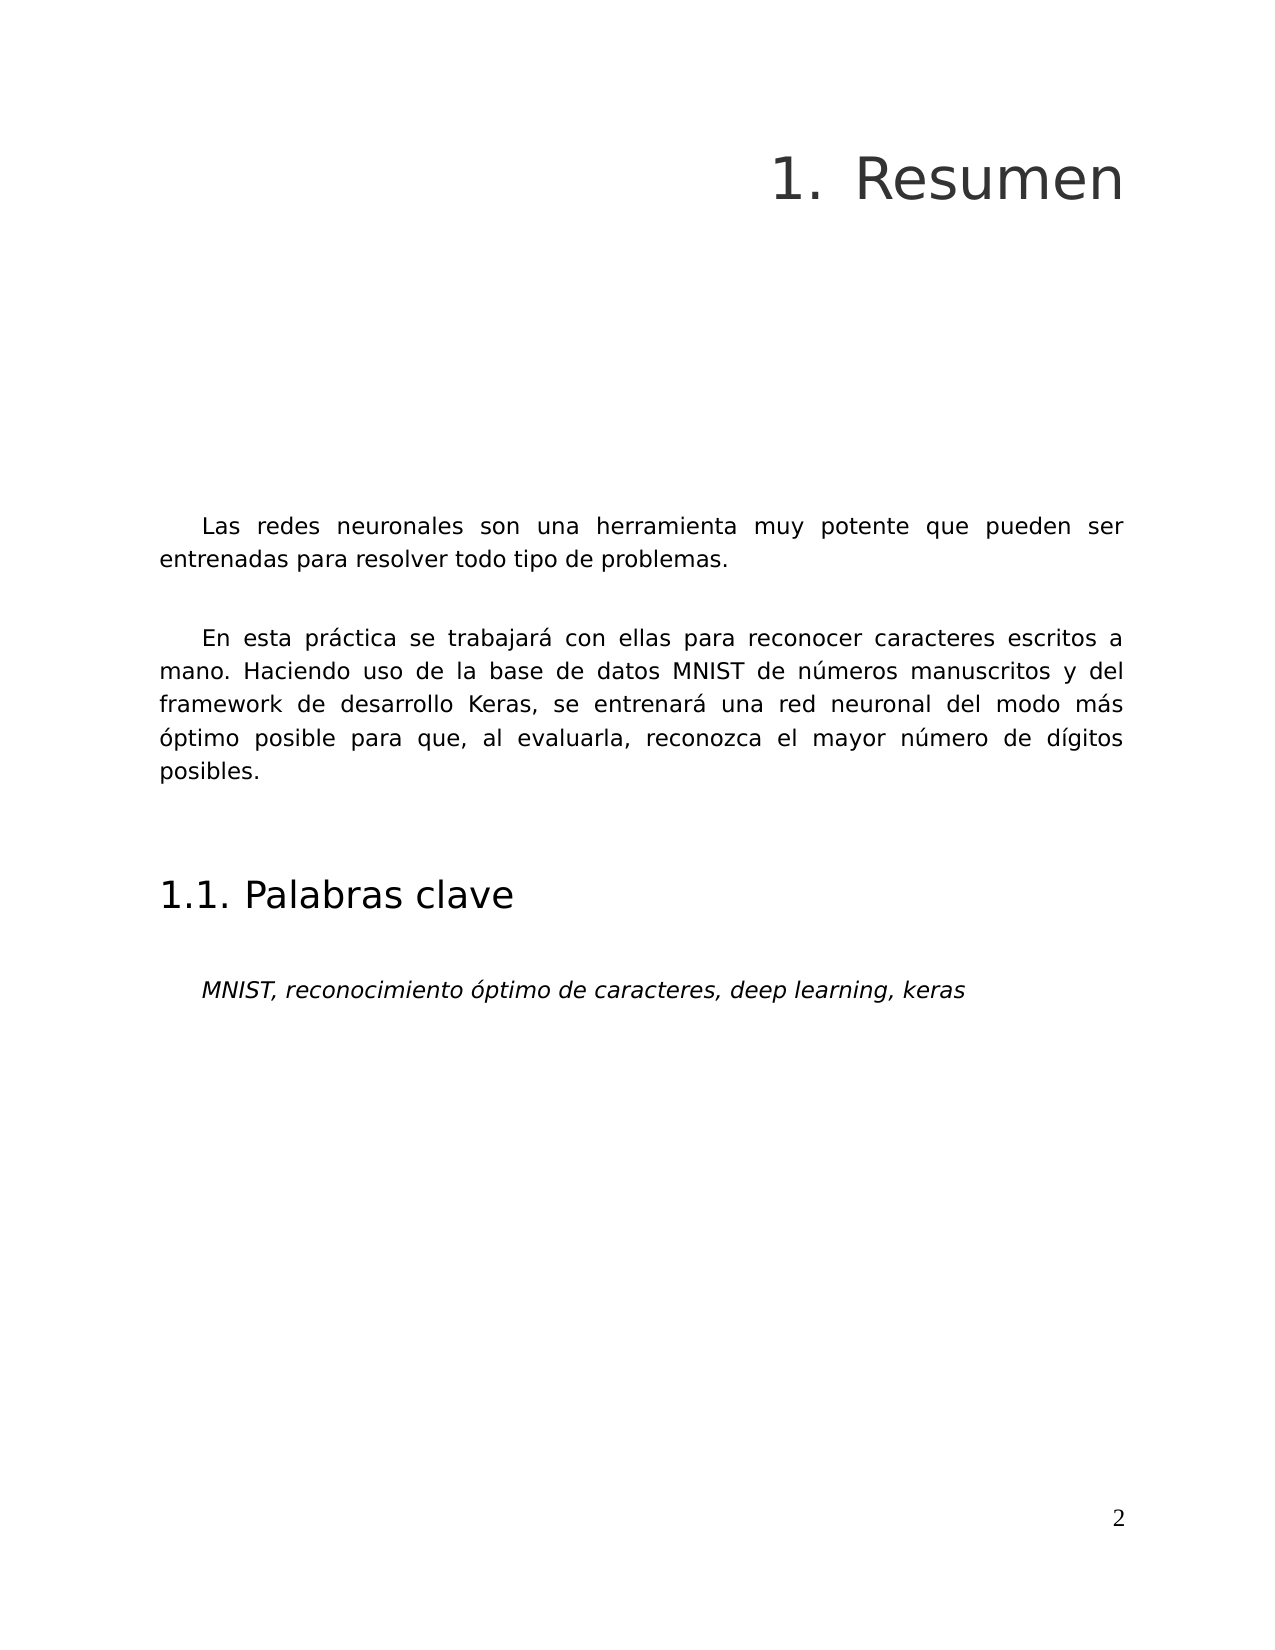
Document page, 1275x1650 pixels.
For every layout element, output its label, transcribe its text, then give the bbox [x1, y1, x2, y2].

text Las redes neuronales son una herramienta muy potente que pueden ser entrenadas para resolver todo tipo de problemas. [159, 513, 1125, 573]
subtitle Resumen [159, 145, 1125, 213]
text MNIST, reconocimiento óptimo de caracteres, deep learning, keras [159, 977, 1125, 1004]
text En esta práctica se trabajará con ellas para reconocer caracteres escritos a mano. Haciendo uso de la base de datos MNIST de números manuscritos y del framework de desarrollo Keras, se entrenará una red neuronal del modo más óptimo posible para que, al evaluarla, reconozca el mayor número de dígitos posibles. [159, 625, 1125, 785]
subtitle Palabras clave [159, 874, 1125, 917]
